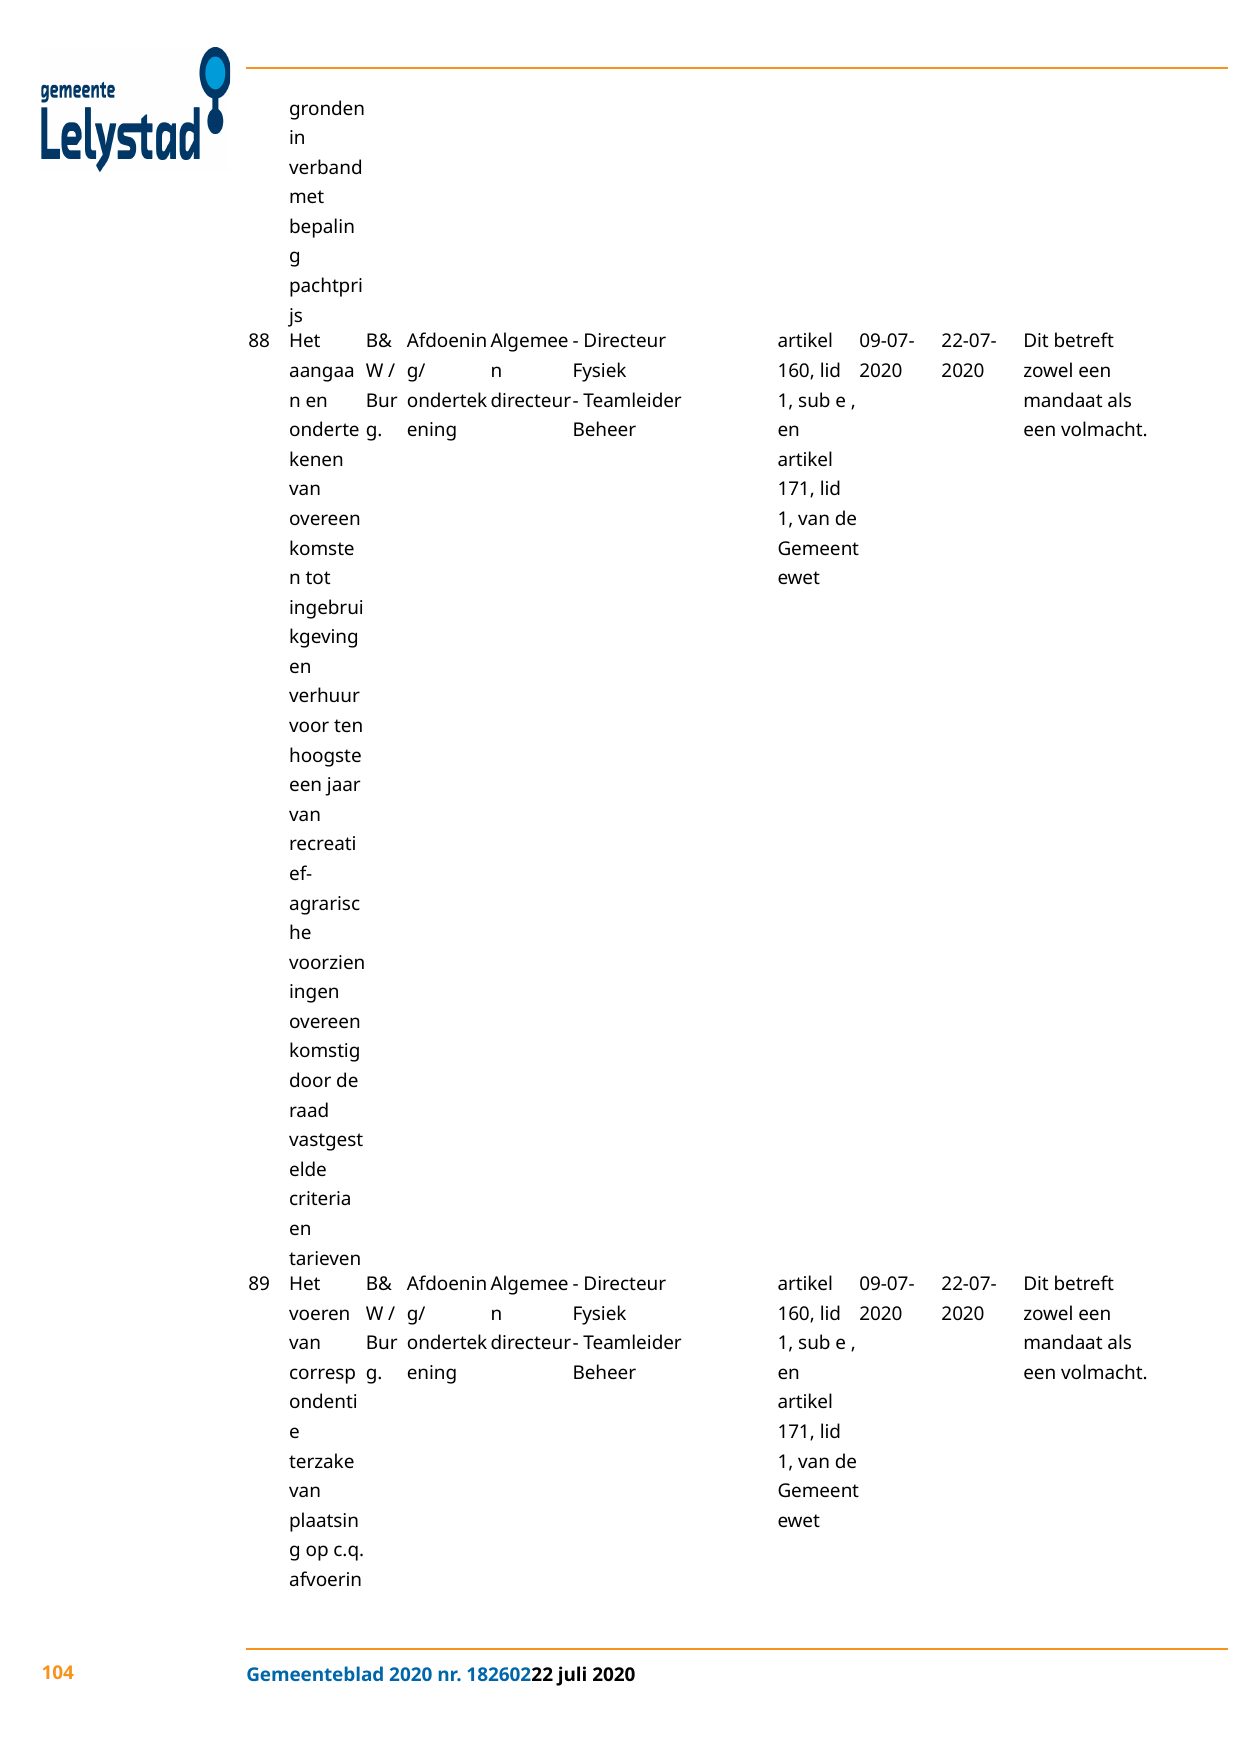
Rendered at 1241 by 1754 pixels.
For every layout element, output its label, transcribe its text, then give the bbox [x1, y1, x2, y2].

table_cell [777, 95, 859, 328]
table_cell [695, 95, 777, 328]
table_cell artikel 160, lid 1, sub e , en artikel 171, lid 1, van de Gemeentewet [777, 1270, 859, 1592]
table_cell B&W / Burg. [366, 328, 407, 1270]
table_cell Algemeen directeur [490, 1270, 572, 1592]
table_cell Het aangaan en ondertekenen van overeenkomsten tot ingebruikgeving en verhuur voor ten hoogste een jaar van recreatief-agrarische voorzieningen overeenkomstig door de raad vastgestelde criteria en tarieven [289, 328, 366, 1270]
table_cell Afdoening/ondertekening [407, 1270, 490, 1592]
table_cell - Directeur Fysiek - Teamleider Beheer [572, 1270, 695, 1592]
table_cell Dit betreft zowel een mandaat als een volmacht. [1023, 328, 1152, 1270]
table_cell [695, 328, 777, 1270]
table_cell artikel 160, lid 1, sub e , en artikel 171, lid 1, van de Gemeentewet [777, 328, 859, 1270]
table_cell [859, 95, 941, 328]
table_cell [695, 1270, 777, 1592]
table_cell Het voeren van correspondentie terzake van plaatsing op c.q. afvoerin [289, 1270, 366, 1592]
table_cell 09-07-2020 [859, 1270, 941, 1592]
table_cell Algemeen directeur [490, 328, 572, 1270]
table_cell [366, 95, 407, 328]
table_cell - Directeur Fysiek - Teamleider Beheer [572, 328, 695, 1270]
table_cell 88 [248, 328, 289, 1270]
table_cell gronden in verband met bepaling pachtprijs [289, 95, 366, 328]
picture [41, 47, 231, 172]
table_cell Afdoening/ondertekening [407, 328, 490, 1270]
table_cell [490, 95, 572, 328]
table_cell B&W / Burg. [366, 1270, 407, 1592]
table_cell Dit betreft zowel een mandaat als een volmacht. [1023, 1270, 1152, 1592]
table_cell 89 [248, 1270, 289, 1592]
table_cell 09-07-2020 [859, 328, 941, 1270]
table_cell 22-07-2020 [941, 328, 1023, 1270]
table_cell [407, 95, 490, 328]
table_cell [572, 95, 695, 328]
table_cell [248, 95, 289, 328]
table_cell [941, 95, 1023, 328]
table_cell 22-07-2020 [941, 1270, 1023, 1592]
table_cell [1023, 95, 1152, 328]
